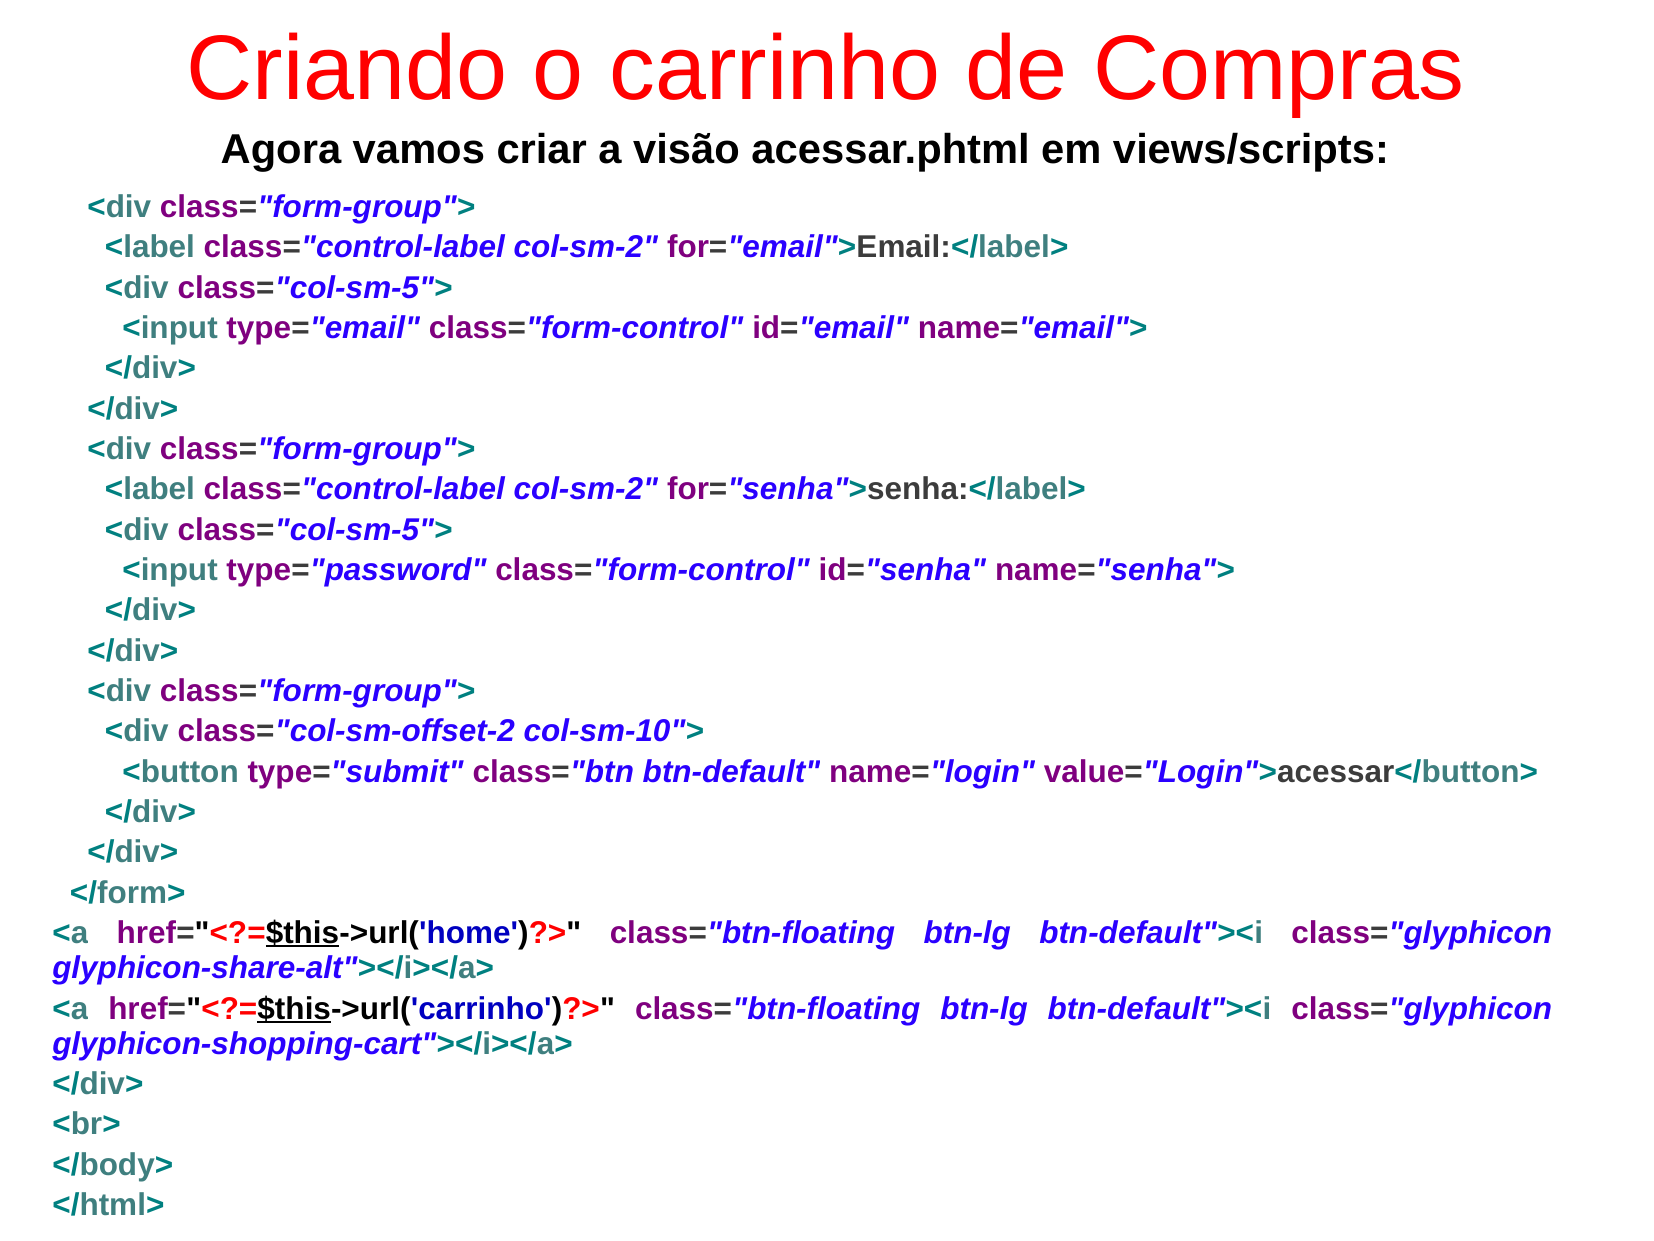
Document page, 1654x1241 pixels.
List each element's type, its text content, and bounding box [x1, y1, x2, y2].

text_box Agora vamos criar a visão acessar.phtml em views/scripts: [205, 118, 1405, 180]
title Criando o carrinho de Compras [82, 0, 1571, 172]
list <div class="form-group"> <label class="control-label col-sm-2" for="email">Email:</label> <div class="col-sm-5"> <input type="email" class="form-control" id="email" name="email"> </div> </div> <div class="form-group"> <label class="control-label col-sm-2" for="senha">senha:</label> <div class="col-sm-5"> <input type="password" class="form-control" id="senha" name="senha"> </div> </div> <div class="form-group"> <div class="col-sm-offset-2 col-sm-10"> <button type="submit" class="btn btn-default" name="login" value="Login">acessar</button> </div> </div> </form> <a href="<?=$this->url('home')?>" class="btn-floating btn-lg btn-default"><i class="glyphicon glyphicon-share-alt"></i></a> <a href="<?=$this->url('carrinho')?>" class="btn-floating btn-lg btn-default"><i class="glyphicon glyphicon-shopping-cart"></i></a> </div> <br> </body> </html> [52, 188, 1553, 1241]
